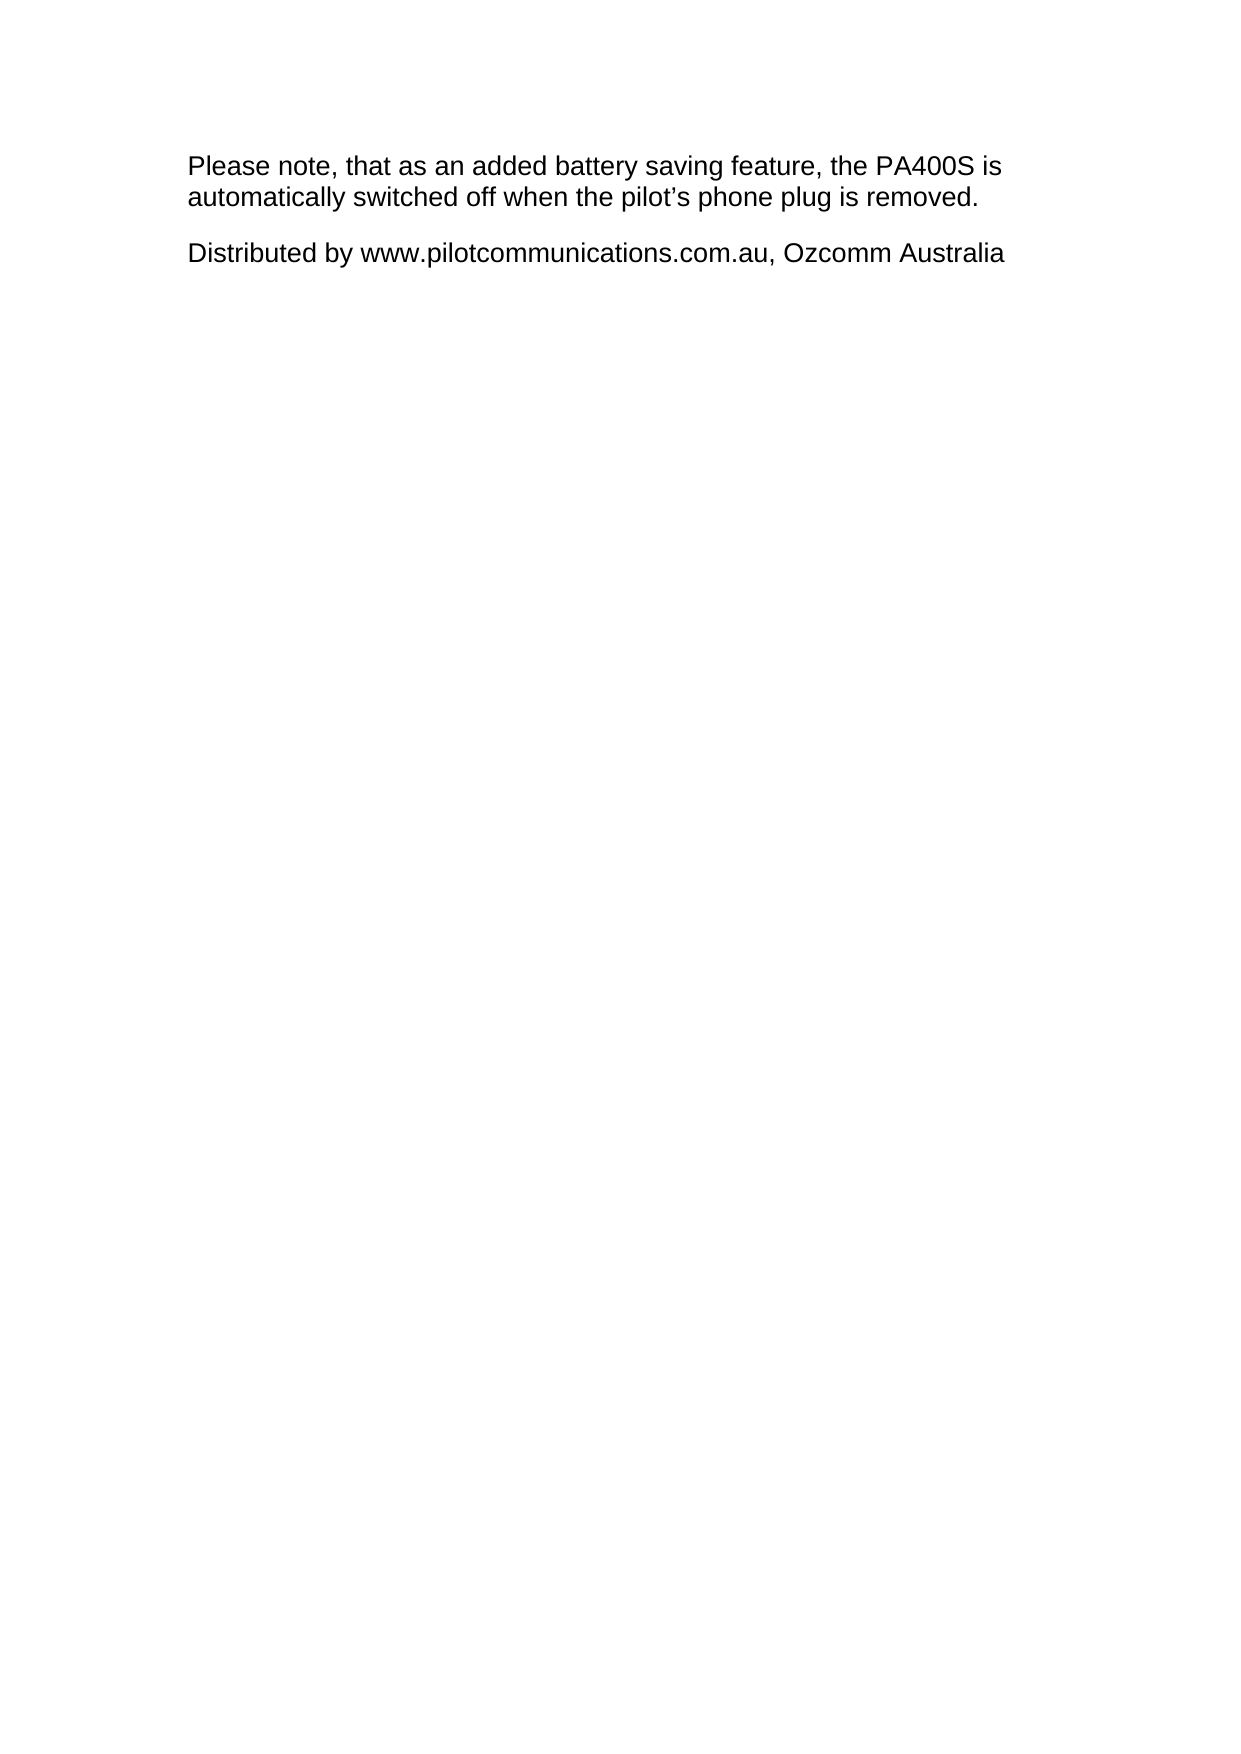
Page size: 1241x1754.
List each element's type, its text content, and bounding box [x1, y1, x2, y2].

text Distributed by www.pilotcommunications.com.au, Ozcomm Australia [187, 237, 1053, 269]
text Please note, that as an added battery saving feature, the PA400S is automatically switched off when the pilot’s phone plug is removed. [187, 150, 1053, 212]
